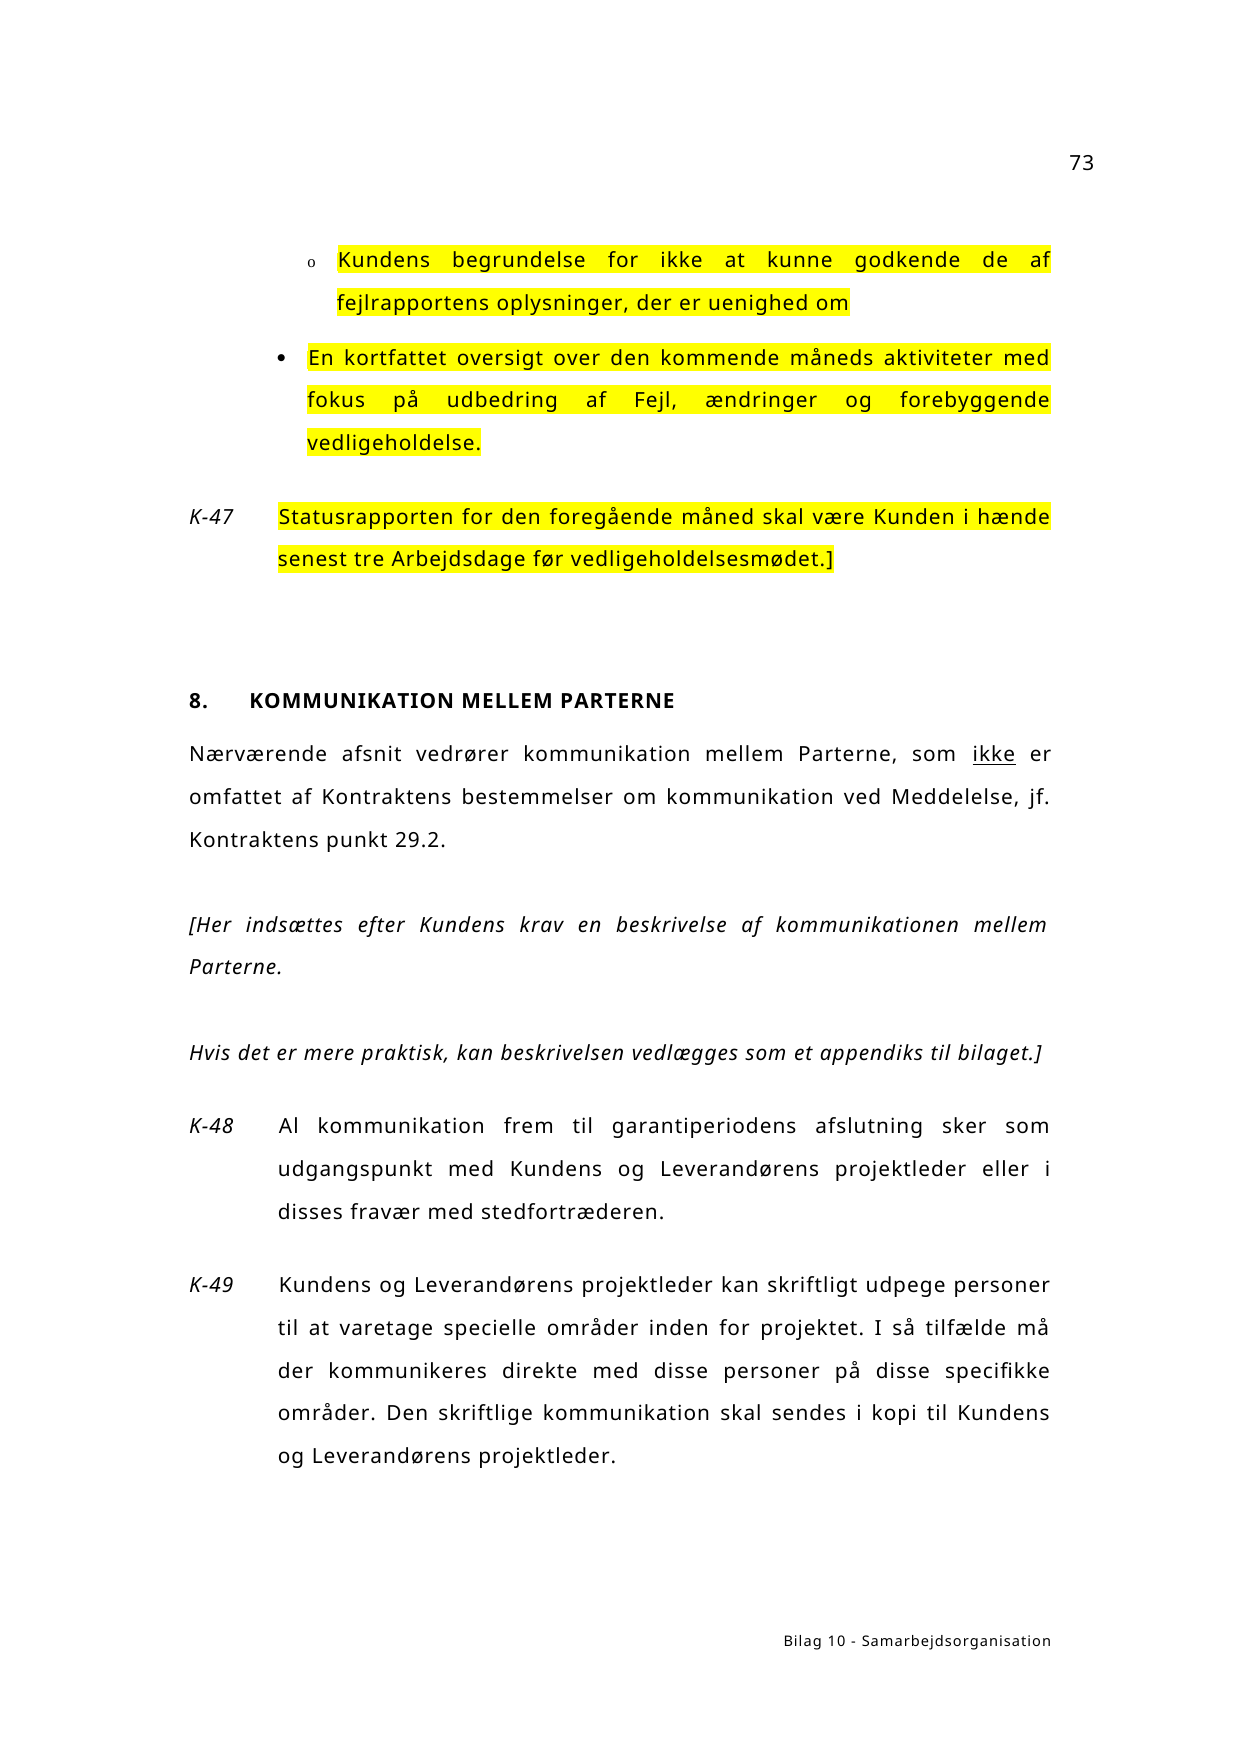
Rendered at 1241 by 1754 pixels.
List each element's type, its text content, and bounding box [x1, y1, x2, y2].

text [Her indsættes efter Kundens krav en beskrivelse af kommunikationen mellem Parterne. [189, 910, 1051, 981]
list Al kommunikation frem til garantiperiodens afslutning sker som udgangspunkt med Kundens og Leverandørens projektleder eller i disses fravær med stedfortræderen. [189, 1112, 1051, 1225]
list En kortfattet oversigt over den kommende måneds aktiviteter med fokus på udbedring af Fejl, ændringer og forebyggende vedligeholdelse. [278, 343, 1051, 456]
list Kundens og Leverandørens projektleder kan skriftligt udpege personer til at varetage specielle områder inden for projektet. I så tilfælde må der kommunikeres direkte med disse personer på disse specifikke områder. Den skriftlige kommunikation skal sendes i kopi til Kundens og Leverandørens projektleder. [189, 1271, 1051, 1469]
text Nærværende afsnit vedrører kommunikation mellem Parterne, som ikke er omfattet af Kontraktens bestemmelser om kommunikation ved Meddelelse, jf. Kontraktens punkt 29.2. [189, 739, 1051, 853]
text Hvis det er mere praktisk, kan beskrivelsen vedlægges som et appendiks til bilaget.] [189, 1038, 1051, 1066]
list Statusrapporten for den foregående måned skal være Kunden i hænde senest tre Arbejdsdage før vedligeholdelsesmødet.] [189, 502, 1051, 573]
subtitle Kommunikation mellem Parterne [189, 686, 1051, 714]
list Kundens begrundelse for ikke at kunne godkende de af fejlrapportens oplysninger, der er uenighed om [307, 245, 1051, 316]
